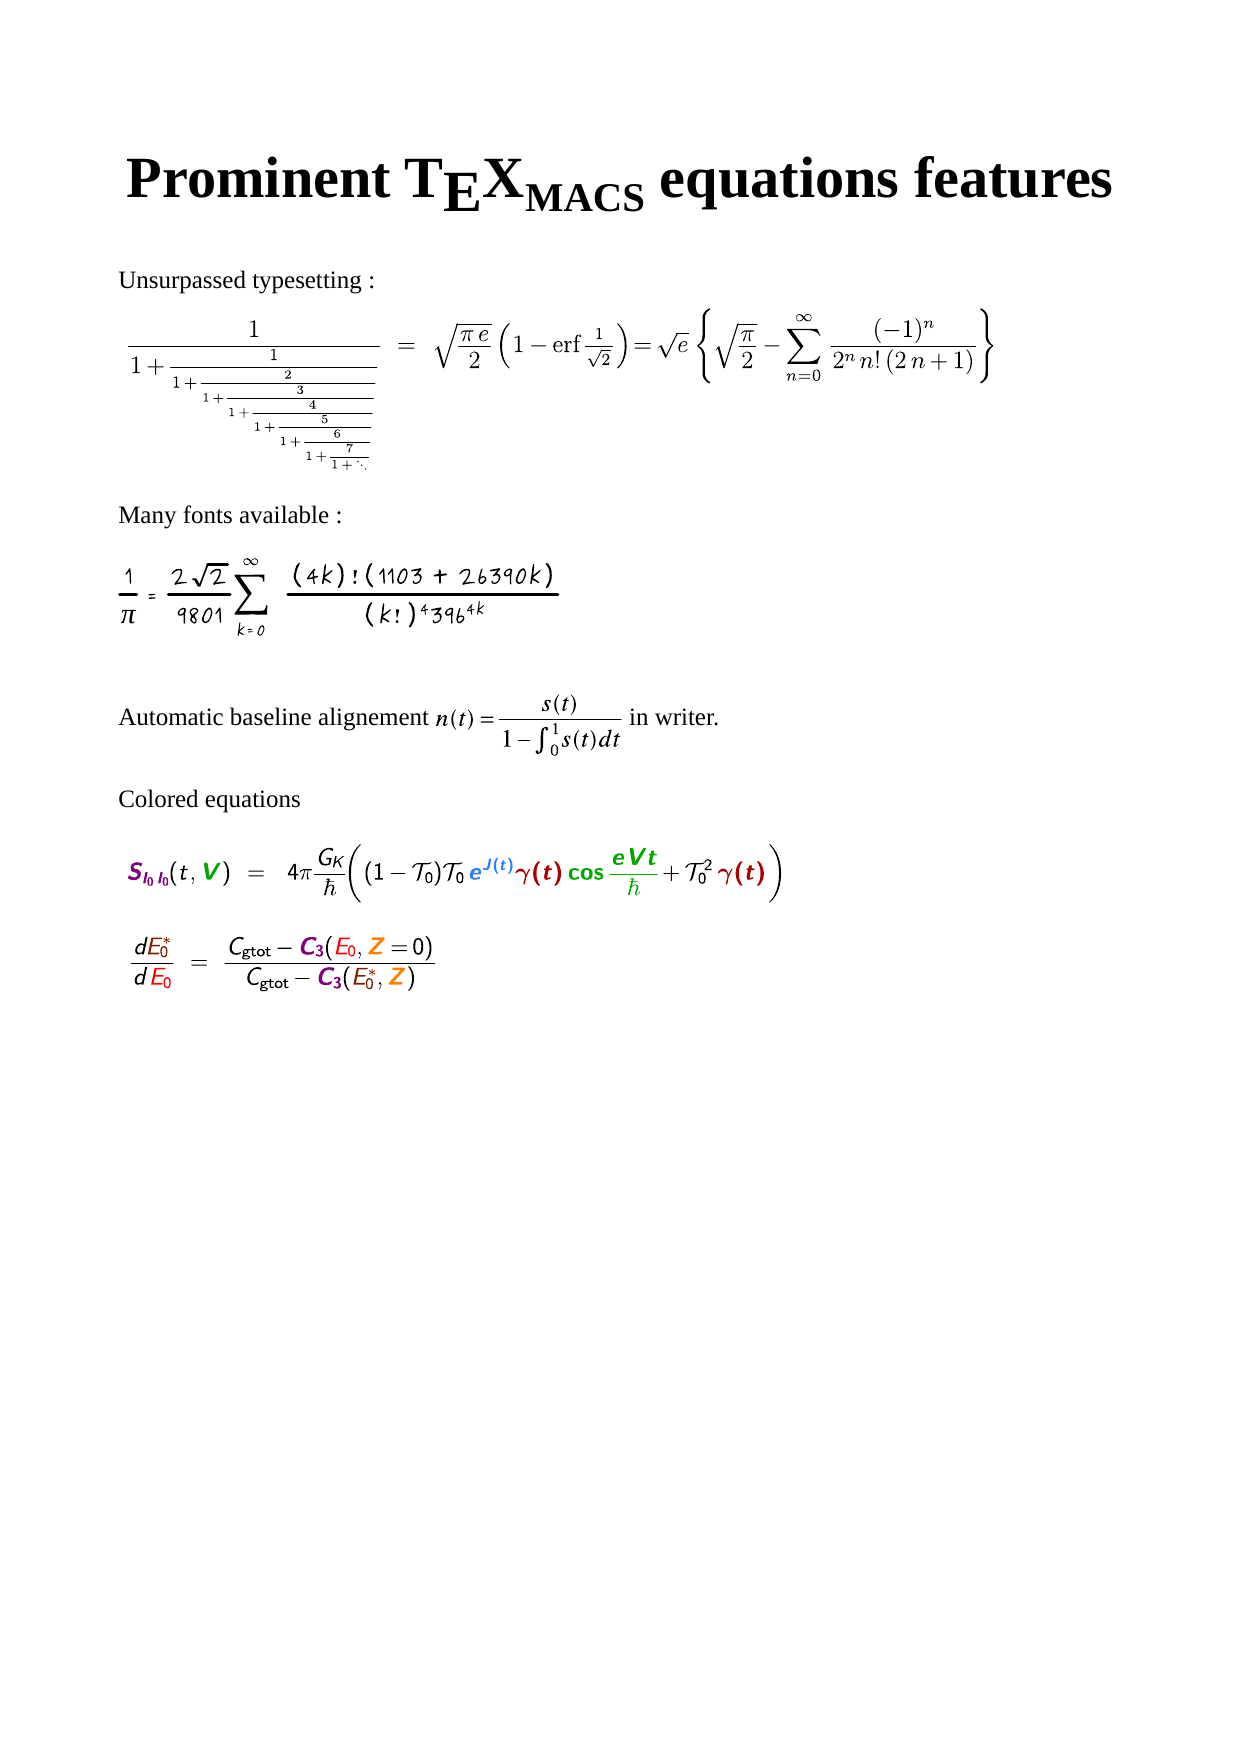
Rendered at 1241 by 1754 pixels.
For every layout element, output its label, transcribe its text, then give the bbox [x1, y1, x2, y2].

text Many fonts available : [118, 500, 1122, 529]
title Prominent TEXMACS equations features [118, 143, 1122, 223]
text Colored equations [118, 784, 1122, 813]
text Automatic baseline alignement in writer. [118, 693, 1122, 756]
text Unsurpassed typesetting : [118, 265, 1122, 293]
